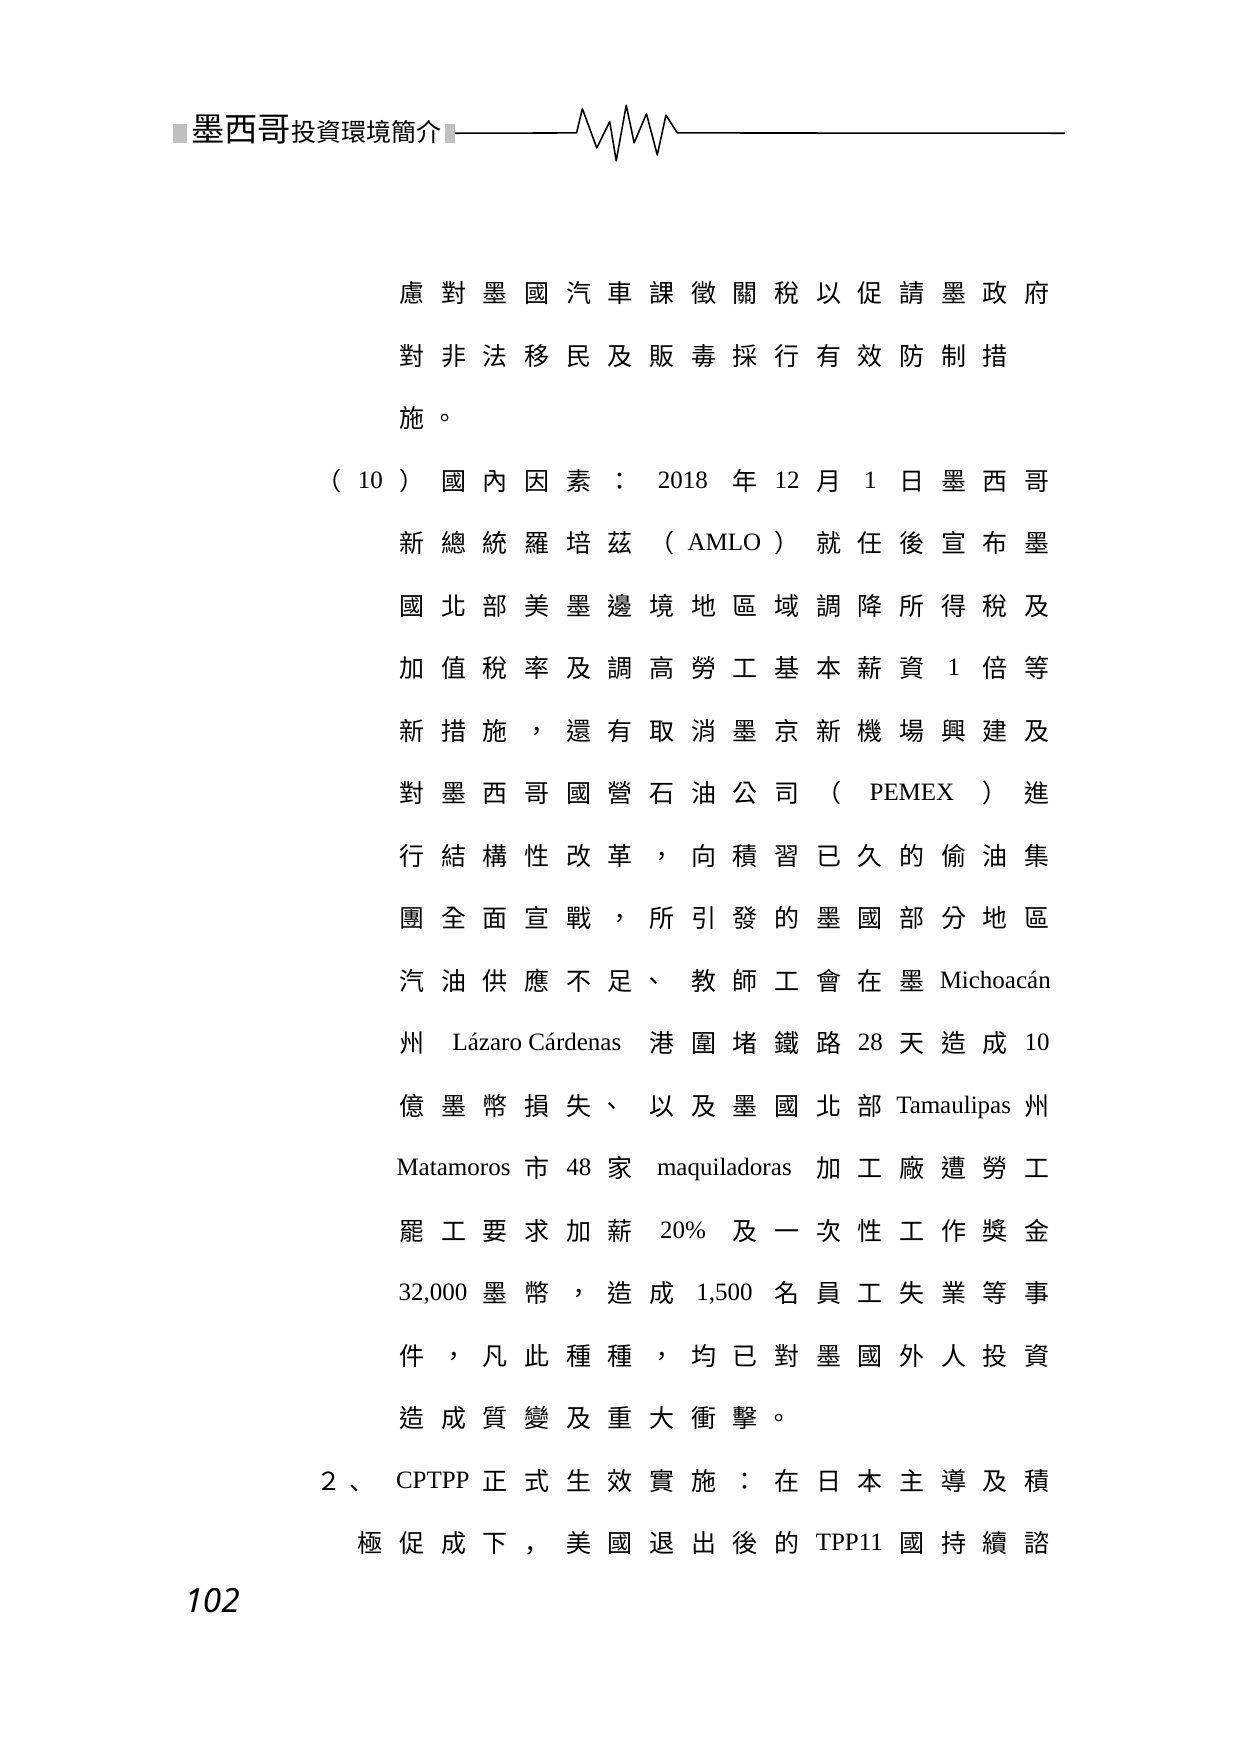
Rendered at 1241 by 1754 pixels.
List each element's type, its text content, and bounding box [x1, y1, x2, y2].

text 慮對墨國汽車課徵關稅以促請墨政府對非法移民及販毒採行有效防制措施。 [306, 250, 1058, 438]
text （10）國內因素：2018年12月1日墨西哥新總統羅培茲（AMLO）就任後宣布墨國北部美墨邊境地區域調降所得稅及加值稅率及調高勞工基本薪資1倍等新措施，還有取消墨京新機場興建及對墨西哥國營石油公司（PEMEX）進行結構性改革，向積習已久的偷油集團全面宣戰，所引發的墨國部分地區汽油供應不足、教師工會在墨Michoacán州Lázaro Cárdenas港圍堵鐵路28天造成10億墨幣損失、以及墨國北部Tamaulipas州Matamoros市48家maquiladoras加工廠遭勞工罷工要求加薪20%及一次性工作獎金32,000墨幣，造成1,500名員工失業等事件，凡此種種，均已對墨國外人投資造成質變及重大衝擊。 [291, 438, 1058, 1438]
text ２、CPTPP正式生效實施：在日本主導及積極促成下，美國退出後的TPP11國持續諮 [281, 1438, 1058, 1563]
